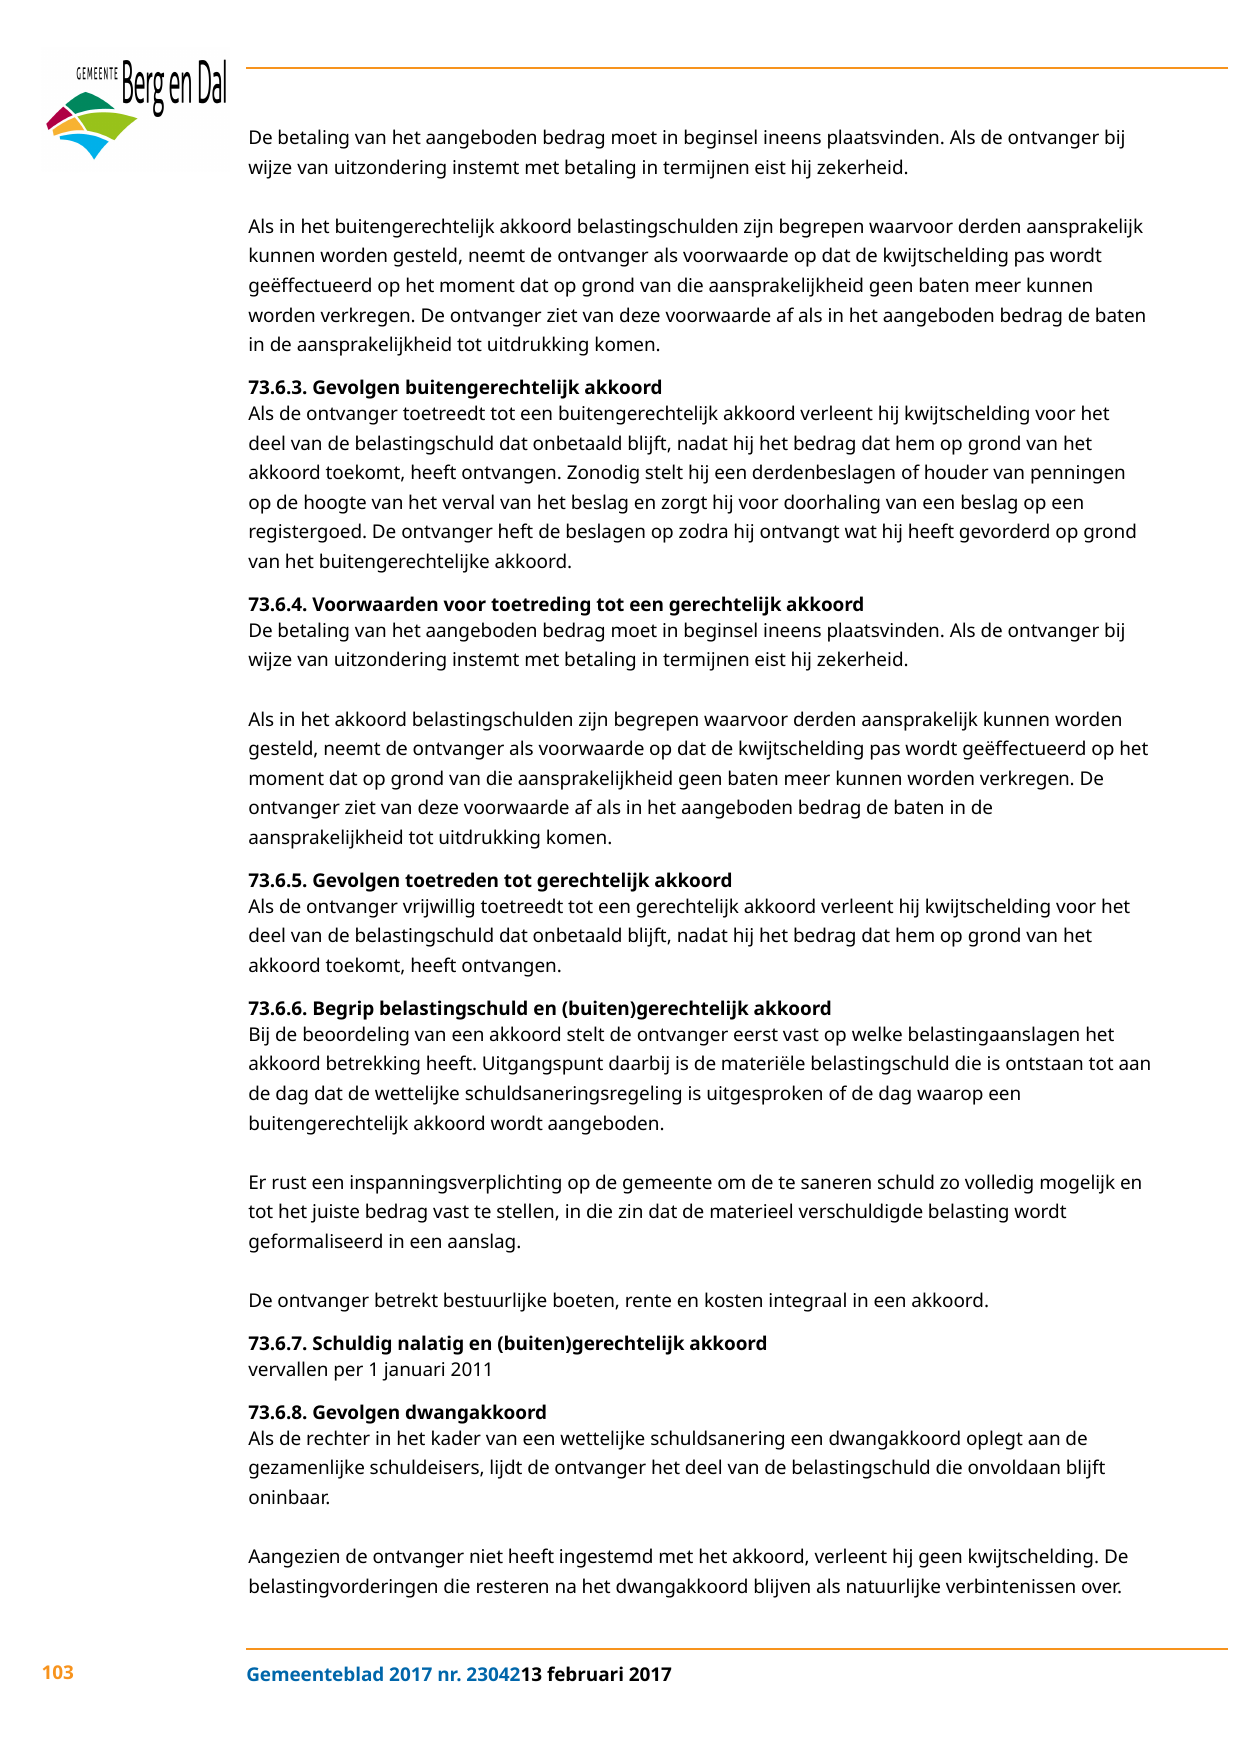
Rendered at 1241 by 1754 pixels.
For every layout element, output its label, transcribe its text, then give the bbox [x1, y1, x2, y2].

text 73.6.8. Gevolgen dwangakkoord [248, 1399, 1152, 1425]
text vervallen per 1 januari 2011 [248, 1356, 1152, 1382]
text Bij de beoordeling van een akkoord stelt de ontvanger eerst vast op welke belastingaanslagen het akkoord betrekking heeft. Uitgangspunt daarbij is de materiële belastingschuld die is ontstaan tot aan de dag dat de wettelijke schuldsaneringsregeling is uitgesproken of de dag waarop een buitengerechtelijk akkoord wordt aangeboden. [248, 1021, 1152, 1136]
text Als in het buitengerechtelijk akkoord belastingschulden zijn begrepen waarvoor derden aansprakelijk kunnen worden gesteld, neemt de ontvanger als voorwaarde op dat de kwijtschelding pas wordt geëffectueerd op het moment dat op grond van die aansprakelijkheid geen baten meer kunnen worden verkregen. De ontvanger ziet van deze voorwaarde af als in het aangeboden bedrag de baten in de aansprakelijkheid tot uitdrukking komen. [248, 213, 1152, 357]
text Als de ontvanger toetreedt tot een buitengerechtelijk akkoord verleent hij kwijtschelding voor het deel van de belastingschuld dat onbetaald blijft, nadat hij het bedrag dat hem op grond van het akkoord toekomt, heeft ontvangen. Zonodig stelt hij een derdenbeslagen of houder van penningen op de hoogte van het verval van het beslag en zorgt hij voor doorhaling van een beslag op een registergoed. De ontvanger heft de beslagen op zodra hij ontvangt wat hij heeft gevorderd op grond van het buitengerechtelijke akkoord. [248, 400, 1152, 574]
text De betaling van het aangeboden bedrag moet in beginsel ineens plaatsvinden. Als de ontvanger bij wijze van uitzondering instemt met betaling in termijnen eist hij zekerheid. [248, 124, 1152, 180]
text Als de ontvanger vrijwillig toetreedt tot een gerechtelijk akkoord verleent hij kwijtschelding voor het deel van de belastingschuld dat onbetaald blijft, nadat hij het bedrag dat hem op grond van het akkoord toekomt, heeft ontvangen. [248, 893, 1152, 978]
text 73.6.3. Gevolgen buitengerechtelijk akkoord [248, 374, 1152, 400]
text 73.6.4. Voorwaarden voor toetreding tot een gerechtelijk akkoord [248, 591, 1152, 617]
text Als in het akkoord belastingschulden zijn begrepen waarvoor derden aansprakelijk kunnen worden gesteld, neemt de ontvanger als voorwaarde op dat de kwijtschelding pas wordt geëffectueerd op het moment dat op grond van die aansprakelijkheid geen baten meer kunnen worden verkregen. De ontvanger ziet van deze voorwaarde af als in het aangeboden bedrag de baten in de aansprakelijkheid tot uitdrukking komen. [248, 706, 1152, 850]
text De betaling van het aangeboden bedrag moet in beginsel ineens plaatsvinden. Als de ontvanger bij wijze van uitzondering instemt met betaling in termijnen eist hij zekerheid. [248, 617, 1152, 672]
text De ontvanger betrekt bestuurlijke boeten, rente en kosten integraal in een akkoord. [248, 1287, 1152, 1313]
text Er rust een inspanningsverplichting op de gemeente om de te saneren schuld zo volledig mogelijk en tot het juiste bedrag vast te stellen, in die zin dat de materieel verschuldigde belasting wordt geformaliseerd in een aanslag. [248, 1169, 1152, 1254]
text 73.6.6. Begrip belastingschuld en (buiten)gerechtelijk akkoord [248, 995, 1152, 1021]
text Aangezien de ontvanger niet heeft ingestemd met het akkoord, verleent hij geen kwijtschelding. De belastingvorderingen die resteren na het dwangakkoord blijven als natuurlijke verbintenissen over. [248, 1543, 1152, 1599]
text 73.6.7. Schuldig nalatig en (buiten)gerechtelijk akkoord [248, 1330, 1152, 1356]
picture [41, 47, 231, 172]
text Als de rechter in het kader van een wettelijke schuldsanering een dwangakkoord oplegt aan de gezamenlijke schuldeisers, lijdt de ontvanger het deel van de belastingschuld die onvoldaan blijft oninbaar. [248, 1425, 1152, 1510]
text 73.6.5. Gevolgen toetreden tot gerechtelijk akkoord [248, 867, 1152, 893]
